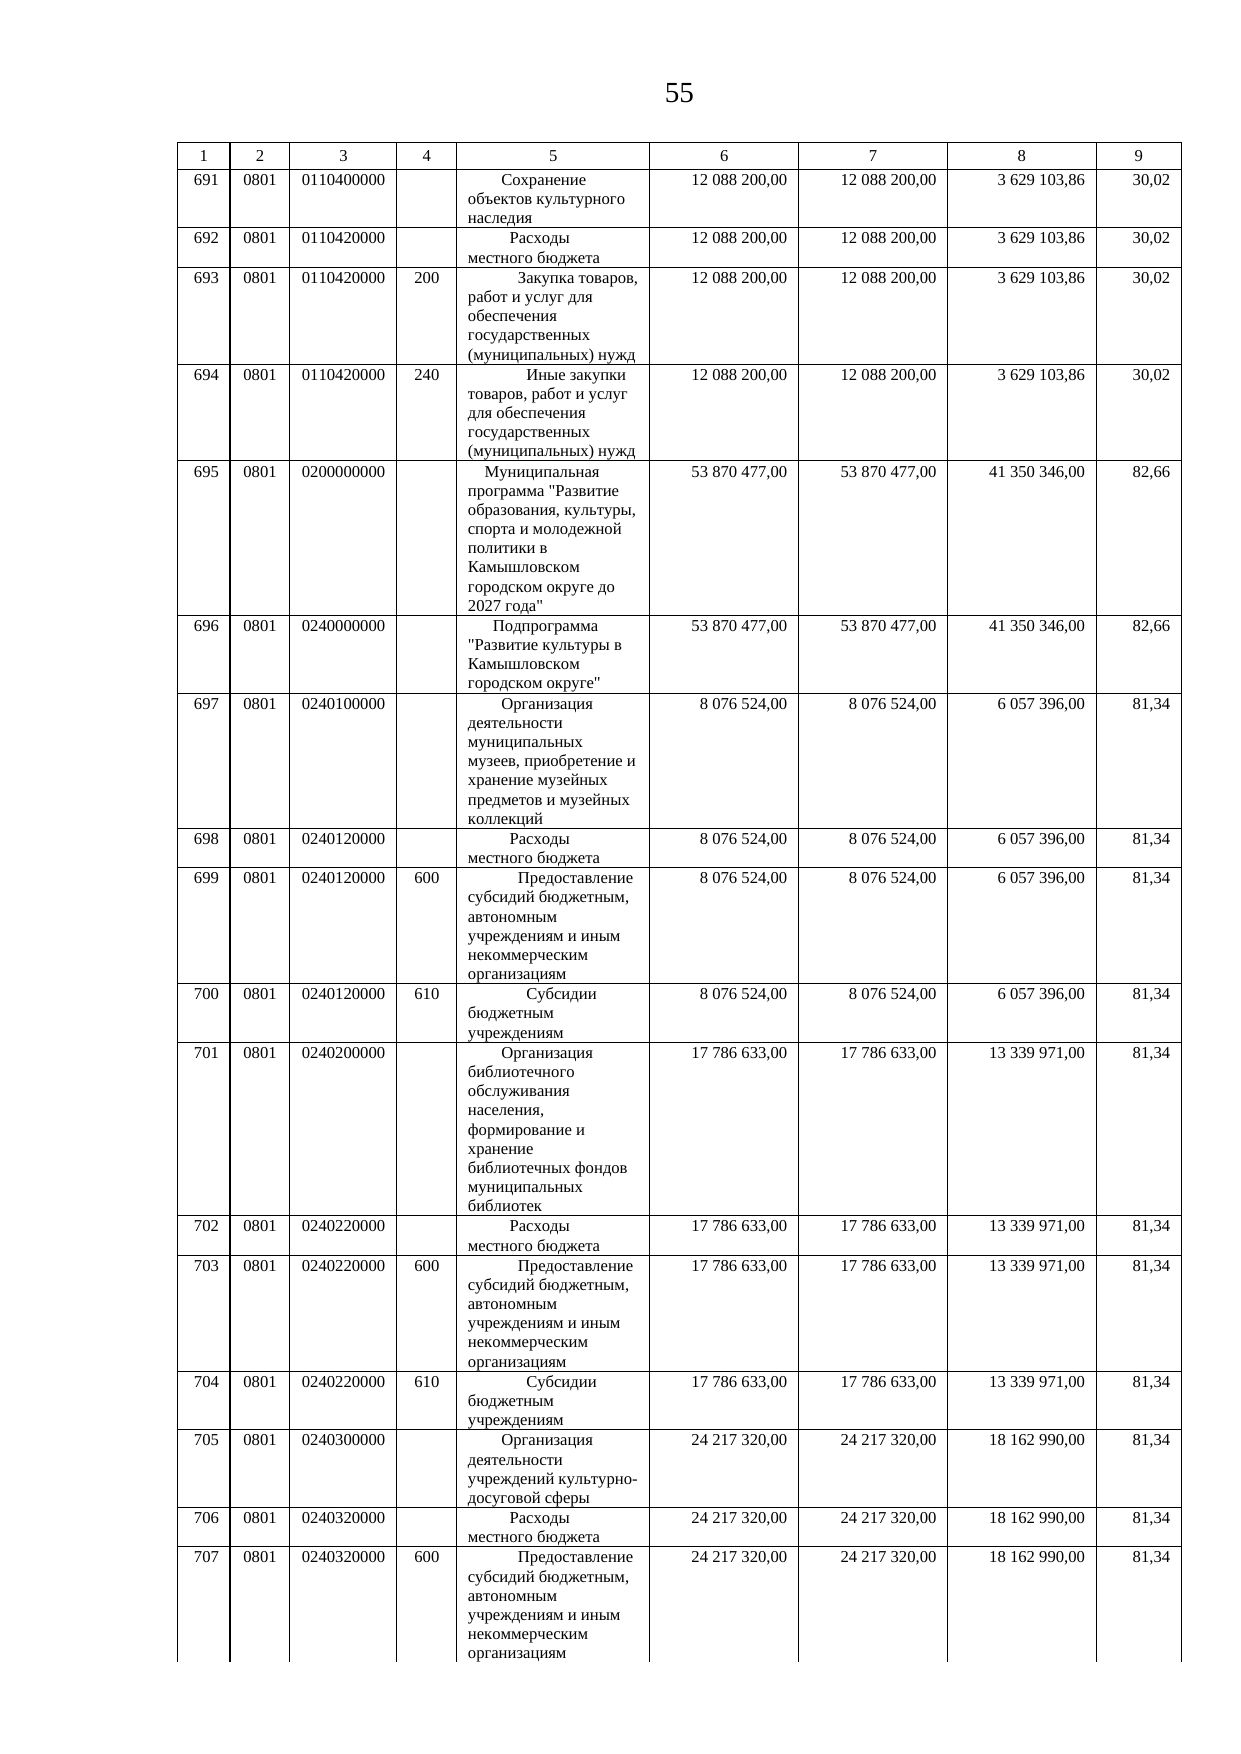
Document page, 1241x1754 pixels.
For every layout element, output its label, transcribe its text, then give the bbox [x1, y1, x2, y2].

table_cell 12 088 200,00 [799, 228, 947, 267]
table_cell 81,34 [1097, 694, 1181, 828]
table_cell 3 629 103,86 [948, 365, 1096, 460]
table_cell 0110420000 [290, 228, 396, 267]
table_cell 24 217 320,00 [799, 1547, 947, 1662]
table_cell 0240220000 [290, 1372, 396, 1429]
table_cell 0801 [231, 1508, 289, 1546]
table_cell 13 339 971,00 [948, 1216, 1096, 1254]
table_cell [397, 1216, 456, 1254]
table_cell 610 [397, 1372, 456, 1429]
table_cell 8 076 524,00 [650, 829, 798, 867]
table_cell 704 [178, 1372, 229, 1429]
table_cell 81,34 [1097, 1508, 1181, 1546]
table_header 9 [1097, 143, 1181, 169]
table_cell 81,34 [1097, 829, 1181, 867]
table_cell 700 [178, 984, 229, 1042]
table_cell 24 217 320,00 [799, 1508, 947, 1546]
table_cell 18 162 990,00 [948, 1430, 1096, 1507]
table_cell 0240220000 [290, 1216, 396, 1254]
table_cell 81,34 [1097, 1043, 1181, 1215]
table_cell 0801 [231, 1372, 289, 1429]
table_cell 703 [178, 1256, 229, 1371]
table_cell 0110400000 [290, 170, 396, 227]
table_cell 0110420000 [290, 365, 396, 460]
table_cell 693 [178, 268, 229, 363]
table_cell 0801 [231, 1216, 289, 1254]
table_cell 0801 [231, 1547, 289, 1662]
table_cell Муниципальная программа "Развитие образования, культуры, спорта и молодежной политики в Камышловском городском округе до 2027 года" [457, 461, 649, 615]
table_cell Закупка товаров, работ и услуг для обеспечения государственных (муниципальных) нужд [457, 268, 649, 363]
table_cell 699 [178, 868, 229, 983]
table_cell 600 [397, 1256, 456, 1371]
table_cell 81,34 [1097, 1216, 1181, 1254]
table_cell 30,02 [1097, 268, 1181, 363]
table_cell Субсидии бюджетным учреждениям [457, 1372, 649, 1429]
table_cell 82,66 [1097, 616, 1181, 692]
table_cell 30,02 [1097, 228, 1181, 267]
table_cell 707 [178, 1547, 229, 1662]
table_cell 12 088 200,00 [650, 228, 798, 267]
table_cell 0110420000 [290, 268, 396, 363]
table_cell 13 339 971,00 [948, 1043, 1096, 1215]
table_cell 8 076 524,00 [799, 829, 947, 867]
table_cell Организация библиотечного обслуживания населения, формирование и хранение библиотечных фондов муниципальных библиотек [457, 1043, 649, 1215]
table_cell 3 629 103,86 [948, 268, 1096, 363]
table_cell 701 [178, 1043, 229, 1215]
table_cell 0200000000 [290, 461, 396, 615]
table_cell 695 [178, 461, 229, 615]
table_cell [397, 829, 456, 867]
table_cell [397, 1430, 456, 1507]
table_cell Расходы местного бюджета [457, 1508, 649, 1546]
table_cell 694 [178, 365, 229, 460]
table_cell 30,02 [1097, 365, 1181, 460]
table_cell 13 339 971,00 [948, 1372, 1096, 1429]
table_header 8 [948, 143, 1096, 169]
table_cell 3 629 103,86 [948, 170, 1096, 227]
table_cell 17 786 633,00 [799, 1043, 947, 1215]
table_cell 18 162 990,00 [948, 1508, 1096, 1546]
table_cell [397, 694, 456, 828]
table_cell [397, 228, 456, 267]
table_cell 0801 [231, 268, 289, 363]
table_cell 702 [178, 1216, 229, 1254]
table_cell 41 350 346,00 [948, 616, 1096, 692]
table_cell 0801 [231, 228, 289, 267]
table_cell 0801 [231, 170, 289, 227]
table_cell Организация деятельности муниципальных музеев, приобретение и хранение музейных предметов и музейных коллекций [457, 694, 649, 828]
table_cell Расходы местного бюджета [457, 1216, 649, 1254]
table_header 6 [650, 143, 798, 169]
table_cell 0240120000 [290, 868, 396, 983]
table_cell 6 057 396,00 [948, 984, 1096, 1042]
table_cell 696 [178, 616, 229, 692]
table_cell 706 [178, 1508, 229, 1546]
table_cell 0801 [231, 1043, 289, 1215]
table_cell 81,34 [1097, 1256, 1181, 1371]
table_cell Расходы местного бюджета [457, 228, 649, 267]
table_cell 0801 [231, 461, 289, 615]
table_cell 0801 [231, 365, 289, 460]
table_cell 0801 [231, 1430, 289, 1507]
table_cell 17 786 633,00 [650, 1043, 798, 1215]
table_cell 24 217 320,00 [650, 1508, 798, 1546]
table_cell 24 217 320,00 [650, 1547, 798, 1662]
table_cell 0801 [231, 829, 289, 867]
table_cell [397, 1508, 456, 1546]
table_cell 0801 [231, 616, 289, 692]
table_cell 0801 [231, 1256, 289, 1371]
table_cell 8 076 524,00 [650, 984, 798, 1042]
table_cell 8 076 524,00 [799, 984, 947, 1042]
table_cell 53 870 477,00 [650, 461, 798, 615]
table_cell 30,02 [1097, 170, 1181, 227]
table_cell 610 [397, 984, 456, 1042]
table_cell 240 [397, 365, 456, 460]
table_cell 600 [397, 1547, 456, 1662]
table_cell 12 088 200,00 [799, 365, 947, 460]
table_cell 705 [178, 1430, 229, 1507]
table_cell Предоставление субсидий бюджетным, автономным учреждениям и иным некоммерческим организациям [457, 1256, 649, 1371]
table_cell 12 088 200,00 [799, 170, 947, 227]
table_cell 81,34 [1097, 1372, 1181, 1429]
table_header 2 [231, 143, 289, 169]
table_cell 0801 [231, 868, 289, 983]
table_cell Расходы местного бюджета [457, 829, 649, 867]
table_cell 17 786 633,00 [650, 1372, 798, 1429]
table_cell 17 786 633,00 [799, 1216, 947, 1254]
table_cell 6 057 396,00 [948, 868, 1096, 983]
table_header 4 [397, 143, 456, 169]
table_cell 600 [397, 868, 456, 983]
table_cell 3 629 103,86 [948, 228, 1096, 267]
table_cell 8 076 524,00 [799, 868, 947, 983]
table_cell 692 [178, 228, 229, 267]
table_cell Организация деятельности учреждений культурно-досуговой сферы [457, 1430, 649, 1507]
table_cell 6 057 396,00 [948, 829, 1096, 867]
table_cell 200 [397, 268, 456, 363]
table_cell 691 [178, 170, 229, 227]
table_cell Предоставление субсидий бюджетным, автономным учреждениям и иным некоммерческим организациям [457, 1547, 649, 1662]
table_cell 0801 [231, 694, 289, 828]
table_cell 53 870 477,00 [650, 616, 798, 692]
table_cell 81,34 [1097, 984, 1181, 1042]
table_cell 6 057 396,00 [948, 694, 1096, 828]
table_cell 24 217 320,00 [799, 1430, 947, 1507]
table_cell Подпрограмма "Развитие культуры в Камышловском городском округе" [457, 616, 649, 692]
table_cell 8 076 524,00 [650, 868, 798, 983]
table_cell 81,34 [1097, 1547, 1181, 1662]
table_cell 12 088 200,00 [650, 268, 798, 363]
table_header 7 [799, 143, 947, 169]
table_cell 41 350 346,00 [948, 461, 1096, 615]
table_cell 17 786 633,00 [799, 1256, 947, 1371]
table_cell 0240300000 [290, 1430, 396, 1507]
table_cell [397, 616, 456, 692]
table_cell 12 088 200,00 [650, 365, 798, 460]
table_cell 81,34 [1097, 1430, 1181, 1507]
table_cell Иные закупки товаров, работ и услуг для обеспечения государственных (муниципальных) нужд [457, 365, 649, 460]
table_cell 17 786 633,00 [650, 1216, 798, 1254]
table_cell 53 870 477,00 [799, 461, 947, 615]
table_cell 17 786 633,00 [650, 1256, 798, 1371]
table_cell 24 217 320,00 [650, 1430, 798, 1507]
table_cell 697 [178, 694, 229, 828]
table_header 3 [290, 143, 396, 169]
table_header 1 [178, 143, 229, 169]
table_cell 0240120000 [290, 829, 396, 867]
table_cell 0801 [231, 984, 289, 1042]
table_cell 12 088 200,00 [650, 170, 798, 227]
table_cell [397, 170, 456, 227]
table_cell 0240000000 [290, 616, 396, 692]
table_cell 13 339 971,00 [948, 1256, 1096, 1371]
table_cell Субсидии бюджетным учреждениям [457, 984, 649, 1042]
table_cell Сохранение объектов культурного наследия [457, 170, 649, 227]
table_cell 0240120000 [290, 984, 396, 1042]
table_cell 0240200000 [290, 1043, 396, 1215]
table_cell [397, 461, 456, 615]
table_cell 8 076 524,00 [799, 694, 947, 828]
table_cell 82,66 [1097, 461, 1181, 615]
table_cell 0240220000 [290, 1256, 396, 1371]
table_cell 17 786 633,00 [799, 1372, 947, 1429]
table_cell 12 088 200,00 [799, 268, 947, 363]
table_cell 0240100000 [290, 694, 396, 828]
table_cell 8 076 524,00 [650, 694, 798, 828]
table_cell 0240320000 [290, 1508, 396, 1546]
table_cell Предоставление субсидий бюджетным, автономным учреждениям и иным некоммерческим организациям [457, 868, 649, 983]
table_cell 18 162 990,00 [948, 1547, 1096, 1662]
table_cell 0240320000 [290, 1547, 396, 1662]
table_cell 81,34 [1097, 868, 1181, 983]
table_cell [397, 1043, 456, 1215]
table_cell 698 [178, 829, 229, 867]
table_cell 53 870 477,00 [799, 616, 947, 692]
table_header 5 [457, 143, 649, 169]
